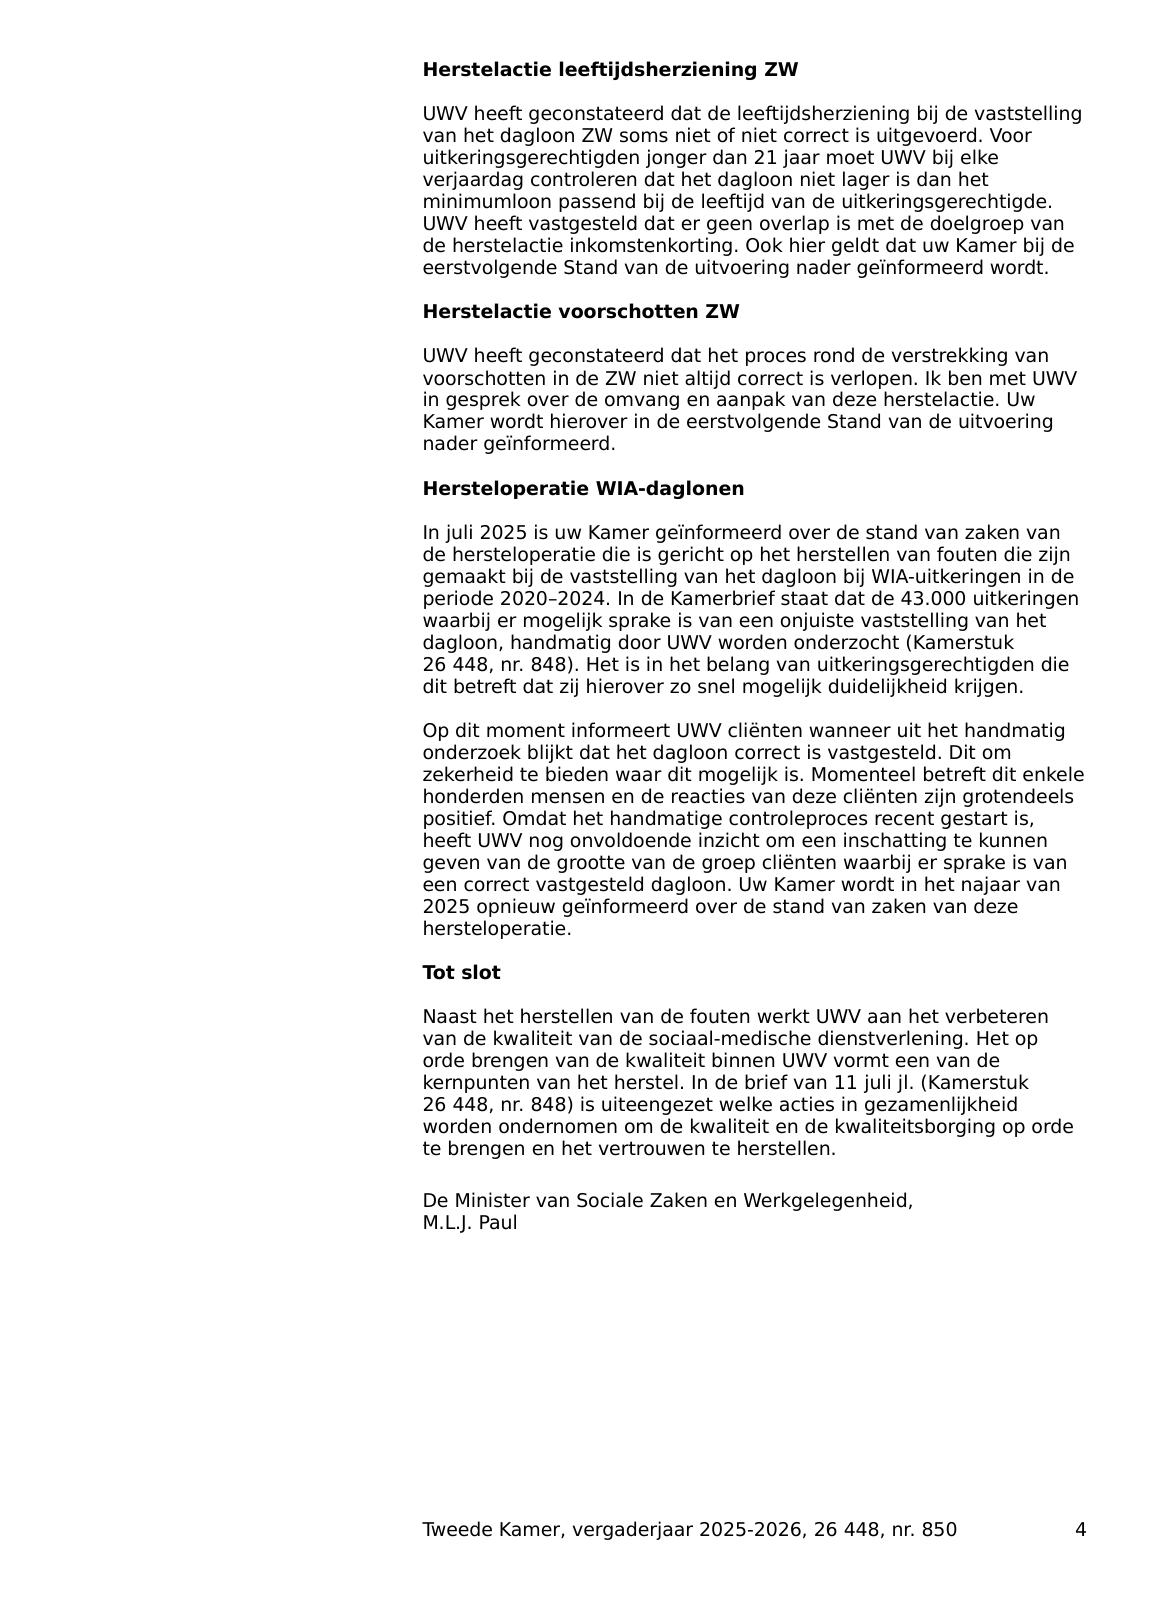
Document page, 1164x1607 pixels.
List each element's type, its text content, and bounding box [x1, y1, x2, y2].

subtitle Tot slot [422, 962, 1087, 984]
text UWV heeft geconstateerd dat de leeftijdsherziening bij de vaststelling van het dagloon ZW soms niet of niet correct is uitgevoerd. Voor uitkeringsgerechtigden jonger dan 21 jaar moet UWV bij elke verjaardag controleren dat het dagloon niet lager is dan het minimumloon passend bij de leeftijd van de uitkeringsgerechtigde. UWV heeft vastgesteld dat er geen overlap is met de doelgroep van de herstelactie inkomstenkorting. Ook hier geldt dat uw Kamer bij de eerstvolgende Stand van de uitvoering nader geïnformeerd wordt. [422, 103, 1087, 279]
subtitle Herstelactie leeftijdsherziening ZW [422, 59, 1087, 81]
text Naast het herstellen van de fouten werkt UWV aan het verbeteren van de kwaliteit van de sociaal-medische dienstverlening. Het op orde brengen van de kwaliteit binnen UWV vormt een van de kernpunten van het herstel. In de brief van 11 juli jl. (Kamerstuk 26 448, nr. 848) is uiteengezet welke acties in gezamenlijkheid worden ondernomen om de kwaliteit en de kwaliteitsborging op orde te brengen en het vertrouwen te herstellen. [422, 1006, 1087, 1160]
text De Minister van Sociale Zaken en Werkgelegenheid, M.L.J. Paul [422, 1190, 1087, 1234]
text Op dit moment informeert UWV cliënten wanneer uit het handmatig onderzoek blijkt dat het dagloon correct is vastgesteld. Dit om zekerheid te bieden waar dit mogelijk is. Momenteel betreft dit enkele honderden mensen en de reacties van deze cliënten zijn grotendeels positief. Omdat het handmatige controleproces recent gestart is, heeft UWV nog onvoldoende inzicht om een inschatting te kunnen geven van de grootte van de groep cliënten waarbij er sprake is van een correct vastgesteld dagloon. Uw Kamer wordt in het najaar van 2025 opnieuw geïnformeerd over de stand van zaken van deze hersteloperatie. [422, 720, 1087, 939]
text UWV heeft geconstateerd dat het proces rond de verstrekking van voorschotten in de ZW niet altijd correct is verlopen. Ik ben met UWV in gesprek over de omvang en aanpak van deze herstelactie. Uw Kamer wordt hierover in de eerstvolgende Stand van de uitvoering nader geïnformeerd. [422, 345, 1087, 455]
subtitle Herstelactie voorschotten ZW [422, 301, 1087, 323]
subtitle Hersteloperatie WIA-daglonen [422, 477, 1087, 499]
text In juli 2025 is uw Kamer geïnformeerd over de stand van zaken van de hersteloperatie die is gericht op het herstellen van fouten die zijn gemaakt bij de vaststelling van het dagloon bij WIA-uitkeringen in de periode 2020–2024. In de Kamerbrief staat dat de 43.000 uitkeringen waarbij er mogelijk sprake is van een onjuiste vaststelling van het dagloon, handmatig door UWV worden onderzocht (Kamerstuk 26 448, nr. 848). Het is in het belang van uitkeringsgerechtigden die dit betreft dat zij hierover zo snel mogelijk duidelijkheid krijgen. [422, 522, 1087, 697]
